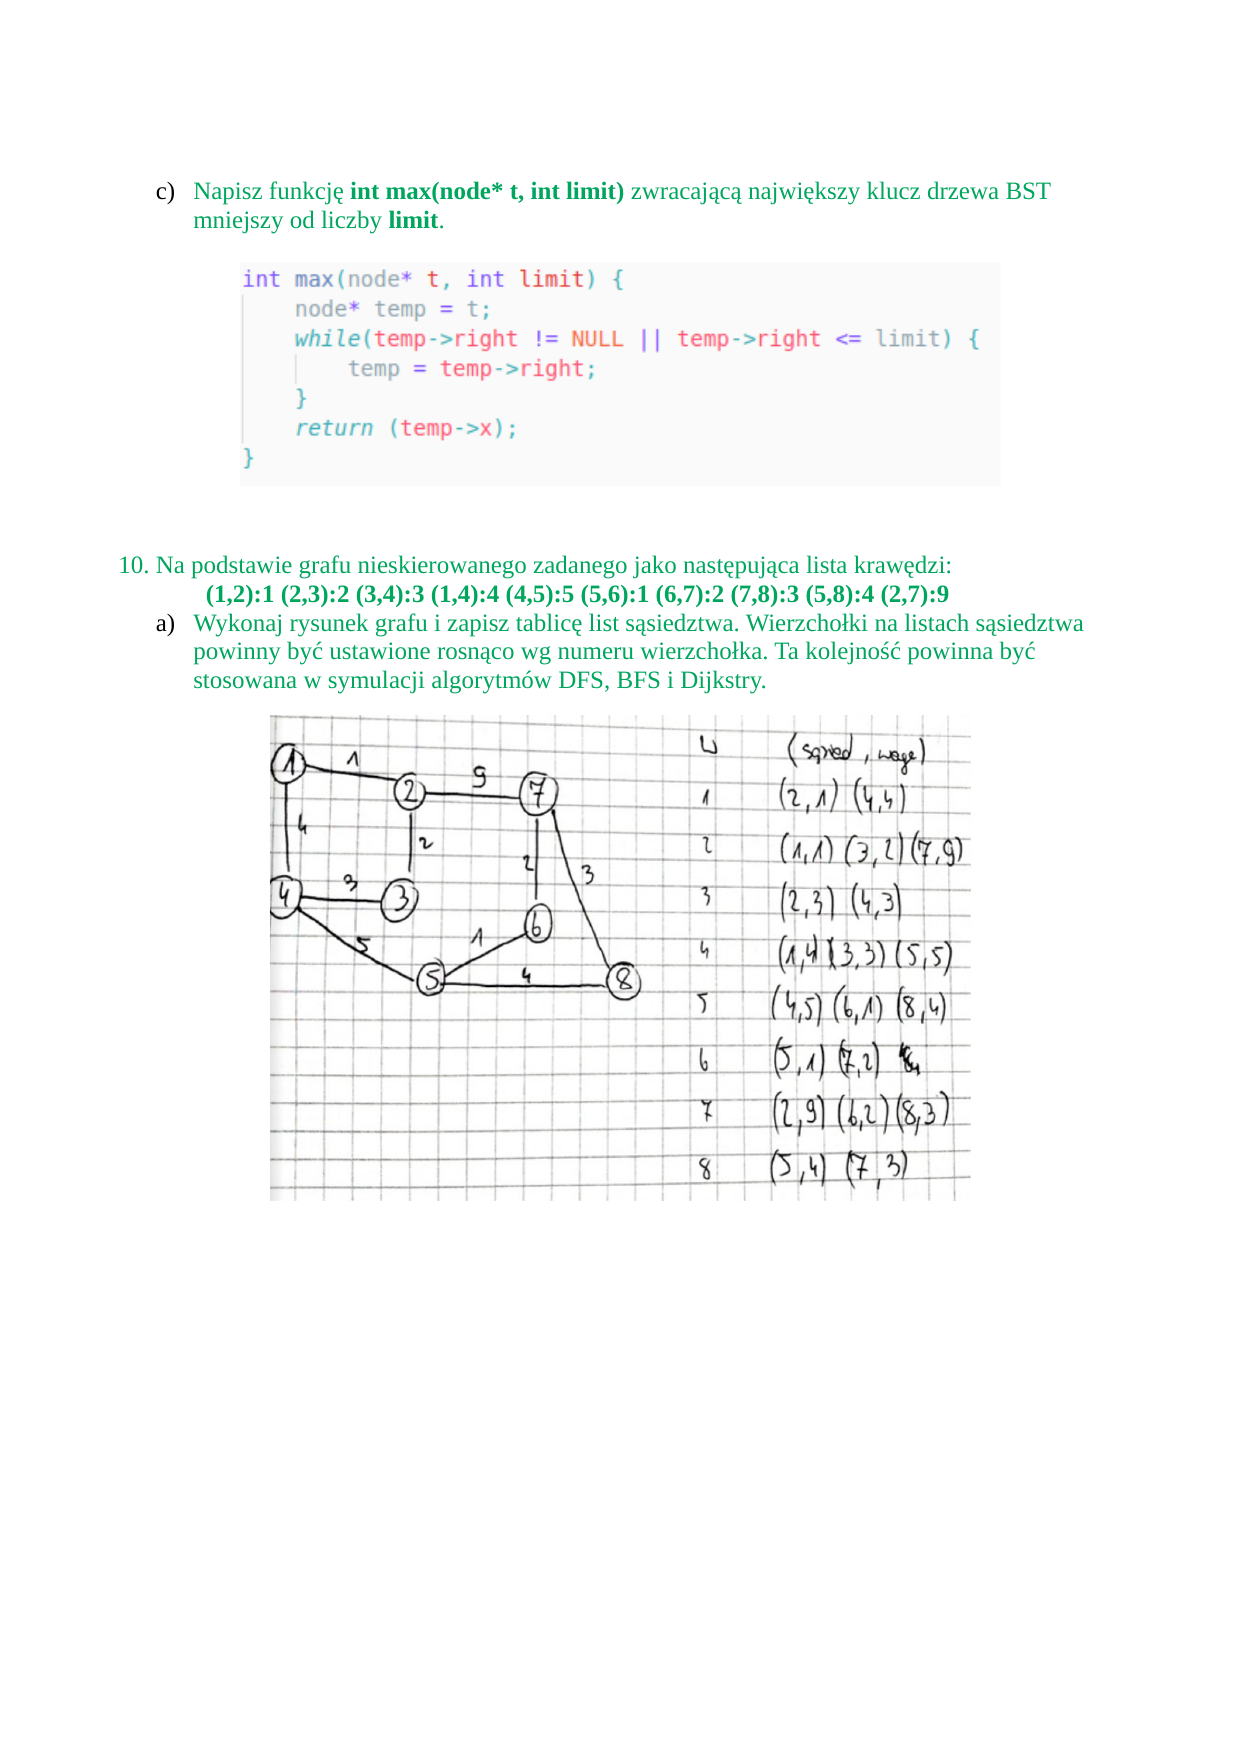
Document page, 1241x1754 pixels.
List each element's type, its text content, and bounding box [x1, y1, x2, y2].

list Napisz funkcję int max(node* t, int limit) zwracającą największy klucz drzewa BST mniejszy od liczby limit. [156, 176, 1122, 234]
picture [239, 262, 1001, 486]
list Wykonaj rysunek grafu i zapisz tablicę list sąsiedztwa. Wierzchołki na listach sąsiedztwa powinny być ustawione rosnąco wg numeru wierzchołka. Ta kolejność powinna być stosowana w symulacji algorytmów DFS, BFS i Dijkstry. [156, 608, 1122, 694]
text 10. Na podstawie grafu nieskierowanego zadanego jako następująca lista krawędzi: (1,2):1 (2,3):2 (3,4):3 (1,4):4 (4,5):5 (5,6):1 (6,7):2 (7,8):3 (5,8):4 (2,7):9 [118, 550, 1122, 608]
picture [270, 715, 971, 1200]
